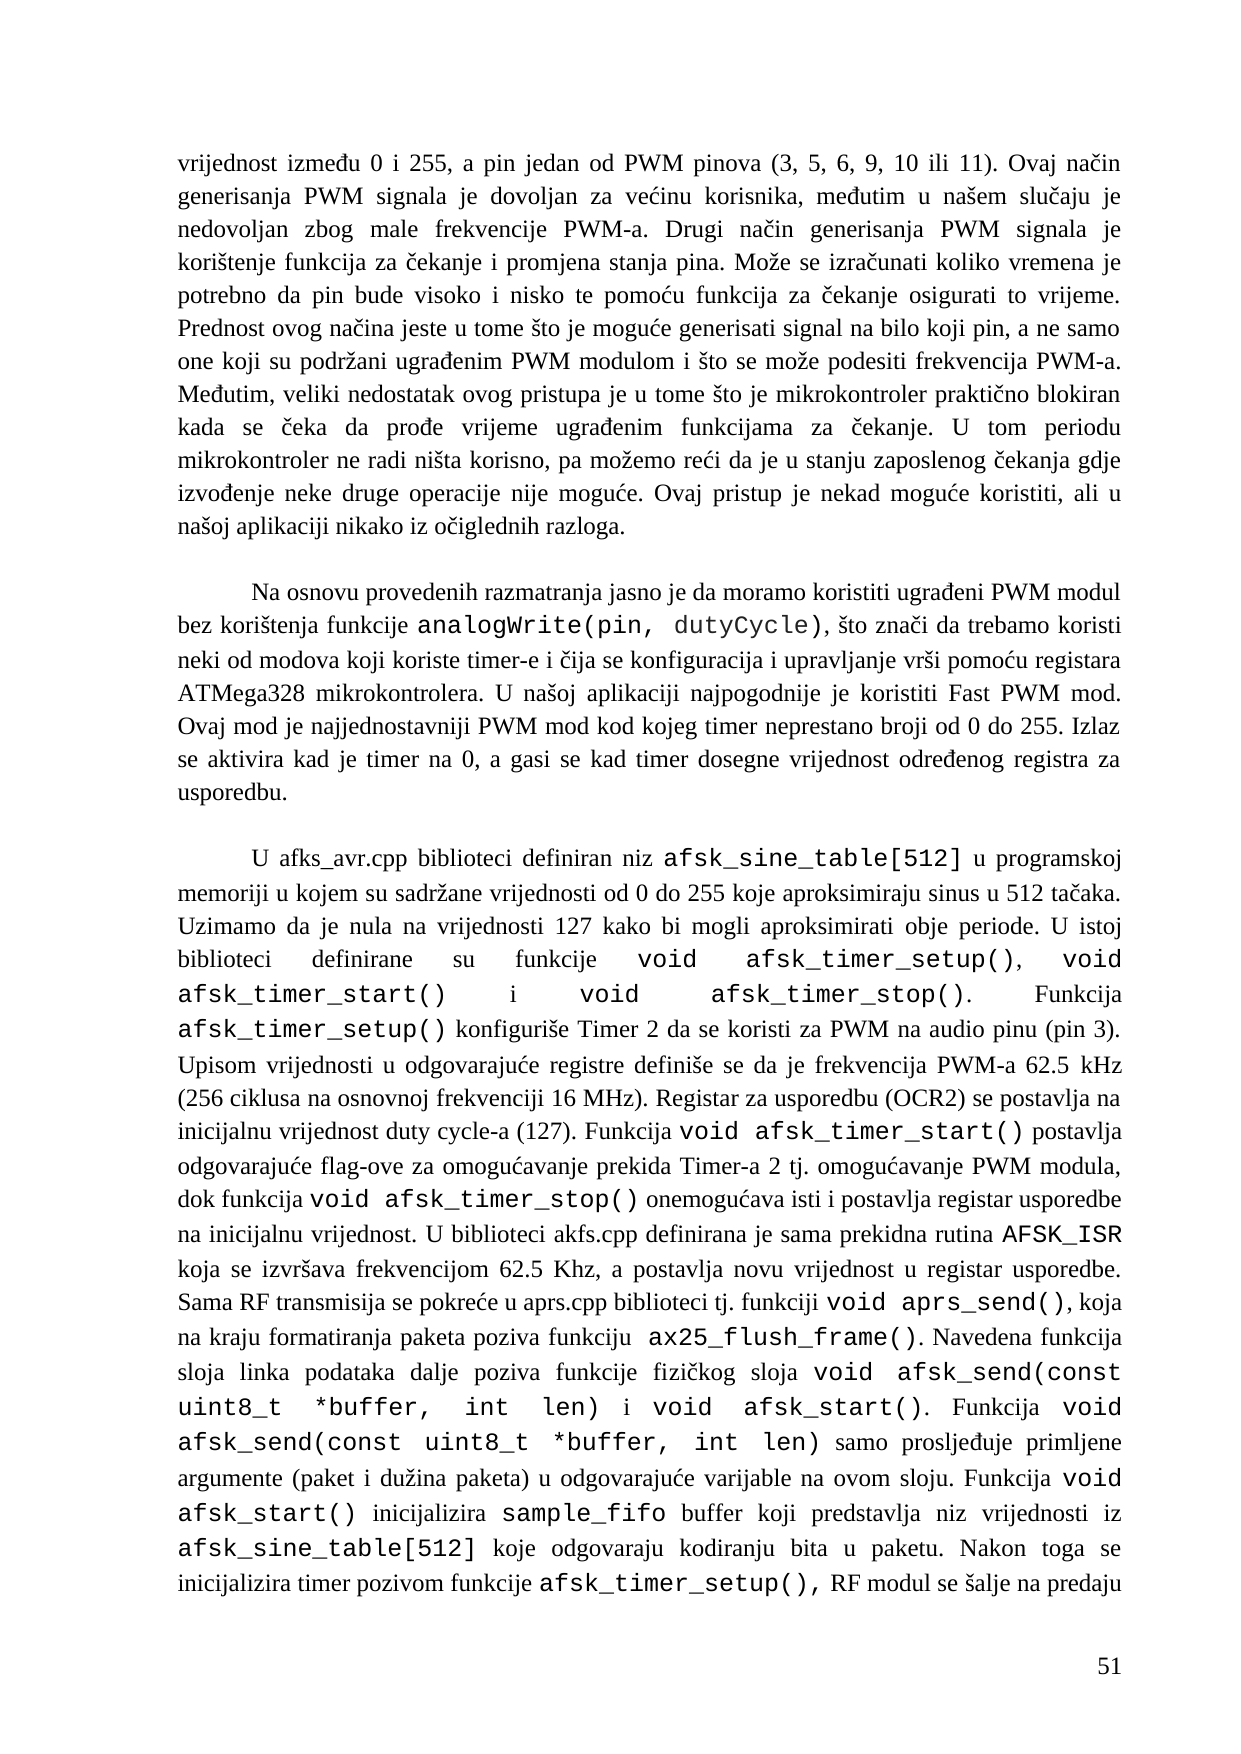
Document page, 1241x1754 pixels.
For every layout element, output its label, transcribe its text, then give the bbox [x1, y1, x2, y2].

text vrijednost između 0 i 255, a pin jedan od PWM pinova (3, 5, 6, 9, 10 ili 11). Ovaj način generisanja PWM signala je dovoljan za većinu korisnika, međutim u našem slučaju je nedovoljan zbog male frekvencije PWM-a. Drugi način generisanja PWM signala je korištenje funkcija za čekanje i promjena stanja pina. Može se izračunati koliko vremena je potrebno da pin bude visoko i nisko te pomoću funkcija za čekanje osigurati to vrijeme. Prednost ovog načina jeste u tome što je moguće generisati signal na bilo koji pin, a ne samo one koji su podržani ugrađenim PWM modulom i što se može podesiti frekvencija PWM-a. Međutim, veliki nedostatak ovog pristupa je u tome što je mikrokontroler praktično blokiran kada se čeka da prođe vrijeme ugrađenim funkcijama za čekanje. U tom periodu mikrokontroler ne radi ništa korisno, pa možemo reći da je u stanju zaposlenog čekanja gdje izvođenje neke druge operacije nije moguće. Ovaj pristup je nekad moguće koristiti, ali u našoj aplikaciji nikako iz očiglednih razloga. [177, 148, 1122, 540]
text U afks_avr.cpp biblioteci definiran niz afsk_sine_table[512] u programskoj memoriji u kojem su sadržane vrijednosti od 0 do 255 koje aproksimiraju sinus u 512 tačaka. Uzimamo da je nula na vrijednosti 127 kako bi mogli aproksimirati obje periode. U istoj biblioteci definirane su funkcije void afsk_timer_setup(), void afsk_timer_start() i void afsk_timer_stop(). Funkcija afsk_timer_setup() konfiguriše Timer 2 da se koristi za PWM na audio pinu (pin 3). Upisom vrijednosti u odgovarajuće registre definiše se da je frekvencija PWM-a 62.5 kHz (256 ciklusa na osnovnoj frekvenciji 16 MHz). Registar za usporedbu (OCR2) se postavlja na inicijalnu vrijednost duty cycle-a (127). Funkcija void afsk_timer_start() postavlja odgovarajuće flag-ove za omogućavanje prekida Timer-a 2 tj. omogućavanje PWM modula, dok funkcija void afsk_timer_stop() onemogućava isti i postavlja registar usporedbe na inicijalnu vrijednost. U biblioteci akfs.cpp definirana je sama prekidna rutina AFSK_ISR koja se izvršava frekvencijom 62.5 Khz, a postavlja novu vrijednost u registar usporedbe. Sama RF transmisija se pokreće u aprs.cpp biblioteci tj. funkciji void aprs_send(), koja na kraju formatiranja paketa poziva funkciju ax25_flush_frame(). Navedena funkcija sloja linka podataka dalje poziva funkcije fizičkog sloja void afsk_send(const uint8_t *buffer, int len) i void afsk_start(). Funkcija void afsk_send(const uint8_t *buffer, int len) samo prosljeđuje primljene argumente (paket i dužina paketa) u odgovarajuće varijable na ovom sloju. Funkcija void afsk_start() inicijalizira sample_fifo buffer koji predstavlja niz vrijednosti iz afsk_sine_table[512] koje odgovaraju kodiranju bita u paketu. Nakon toga se inicijalizira timer pozivom funkcije afsk_timer_setup(), RF modul se šalje na predaju [177, 843, 1122, 1599]
text Na osnovu provedenih razmatranja jasno je da moramo koristiti ugrađeni PWM modul bez korištenja funkcije analogWrite(pin, dutyCycle), što znači da trebamo koristi neki od modova koji koriste timer-e i čija se konfiguracija i upravljanje vrši pomoću registara ATMega328 mikrokontrolera. U našoj aplikaciji najpogodnije je koristiti Fast PWM mod. Ovaj mod je najjednostavniji PWM mod kod kojeg timer neprestano broji od 0 do 255. Izlaz se aktivira kad je timer na 0, a gasi se kad timer dosegne vrijednost određenog registra za usporedbu. [177, 577, 1122, 806]
